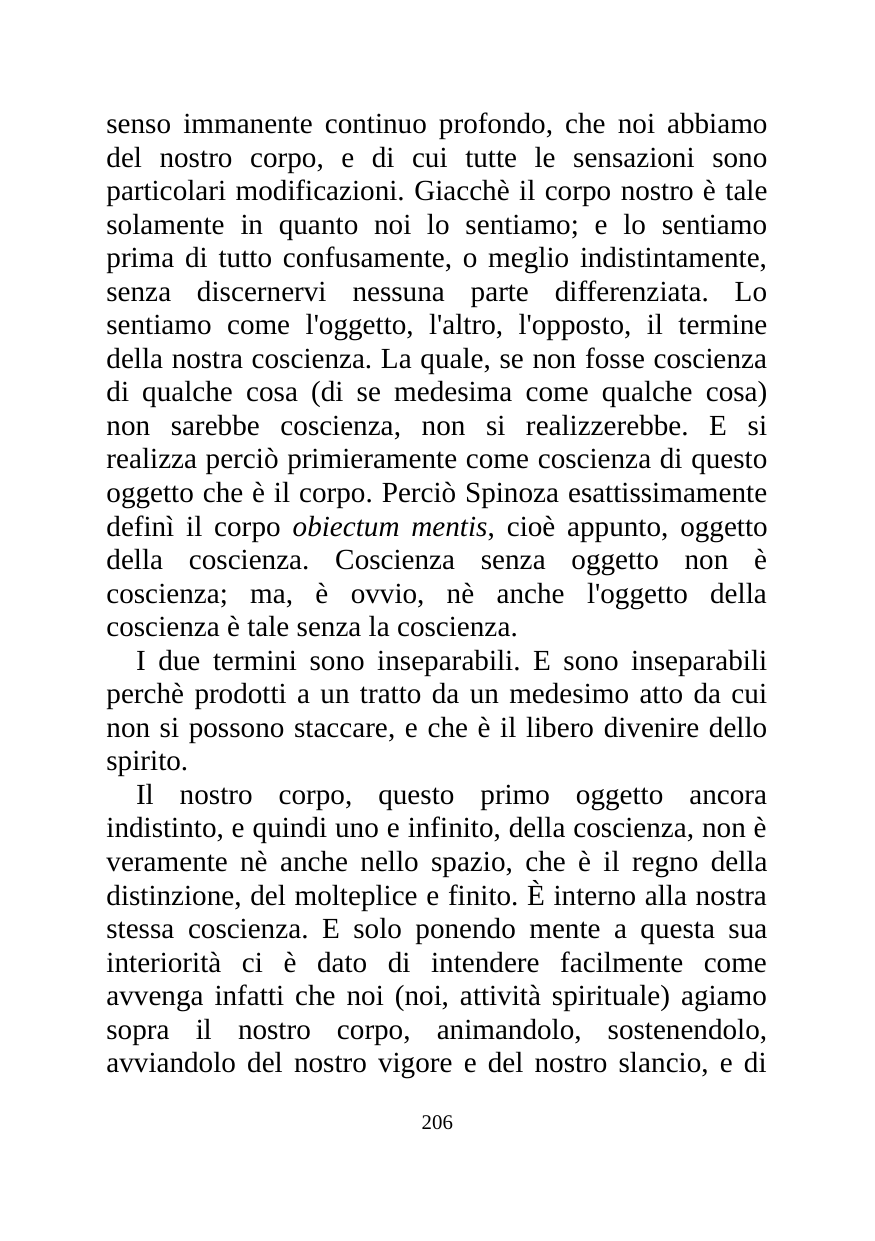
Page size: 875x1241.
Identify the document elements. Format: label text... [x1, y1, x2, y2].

text senso immanente continuo profondo, che noi abbiamo del nostro corpo, e di cui tutte le sensazioni sono particolari modificazioni. Giacchè il corpo nostro è tale solamente in quanto noi lo sentiamo; e lo sentiamo prima di tutto confusamente, o meglio indistintamente, senza discernervi nessuna parte differenziata. Lo sentiamo come l'oggetto, l'altro, l'opposto, il termine della nostra coscienza. La quale, se non fosse coscienza di qualche cosa (di se medesima come qualche cosa) non sarebbe coscienza, non si realizzerebbe. E si realizza perciò primieramente come coscienza di questo oggetto che è il corpo. Perciò Spinoza esattissimamente definì il corpo obiectum mentis, cioè appunto, oggetto della coscienza. Coscienza senza oggetto non è coscienza; ma, è ovvio, nè anche l'oggetto della coscienza è tale senza la coscienza. [106, 106, 768, 643]
text I due termini sono inseparabili. E sono inseparabili perchè prodotti a un tratto da un medesimo atto da cui non si possono staccare, e che è il libero divenire dello spirito. [106, 643, 768, 777]
text Il nostro corpo, questo primo oggetto ancora indistinto, e quindi uno e infinito, della coscienza, non è veramente nè anche nello spazio, che è il regno della distinzione, del molteplice e finito. È interno alla nostra stessa coscienza. E solo ponendo mente a questa sua interiorità ci è dato di intendere facilmente come avvenga infatti che noi (noi, attività spirituale) agiamo sopra il nostro corpo, animandolo, sostenendolo, avviandolo del nostro vigore e del nostro slancio, e di [106, 777, 768, 1079]
